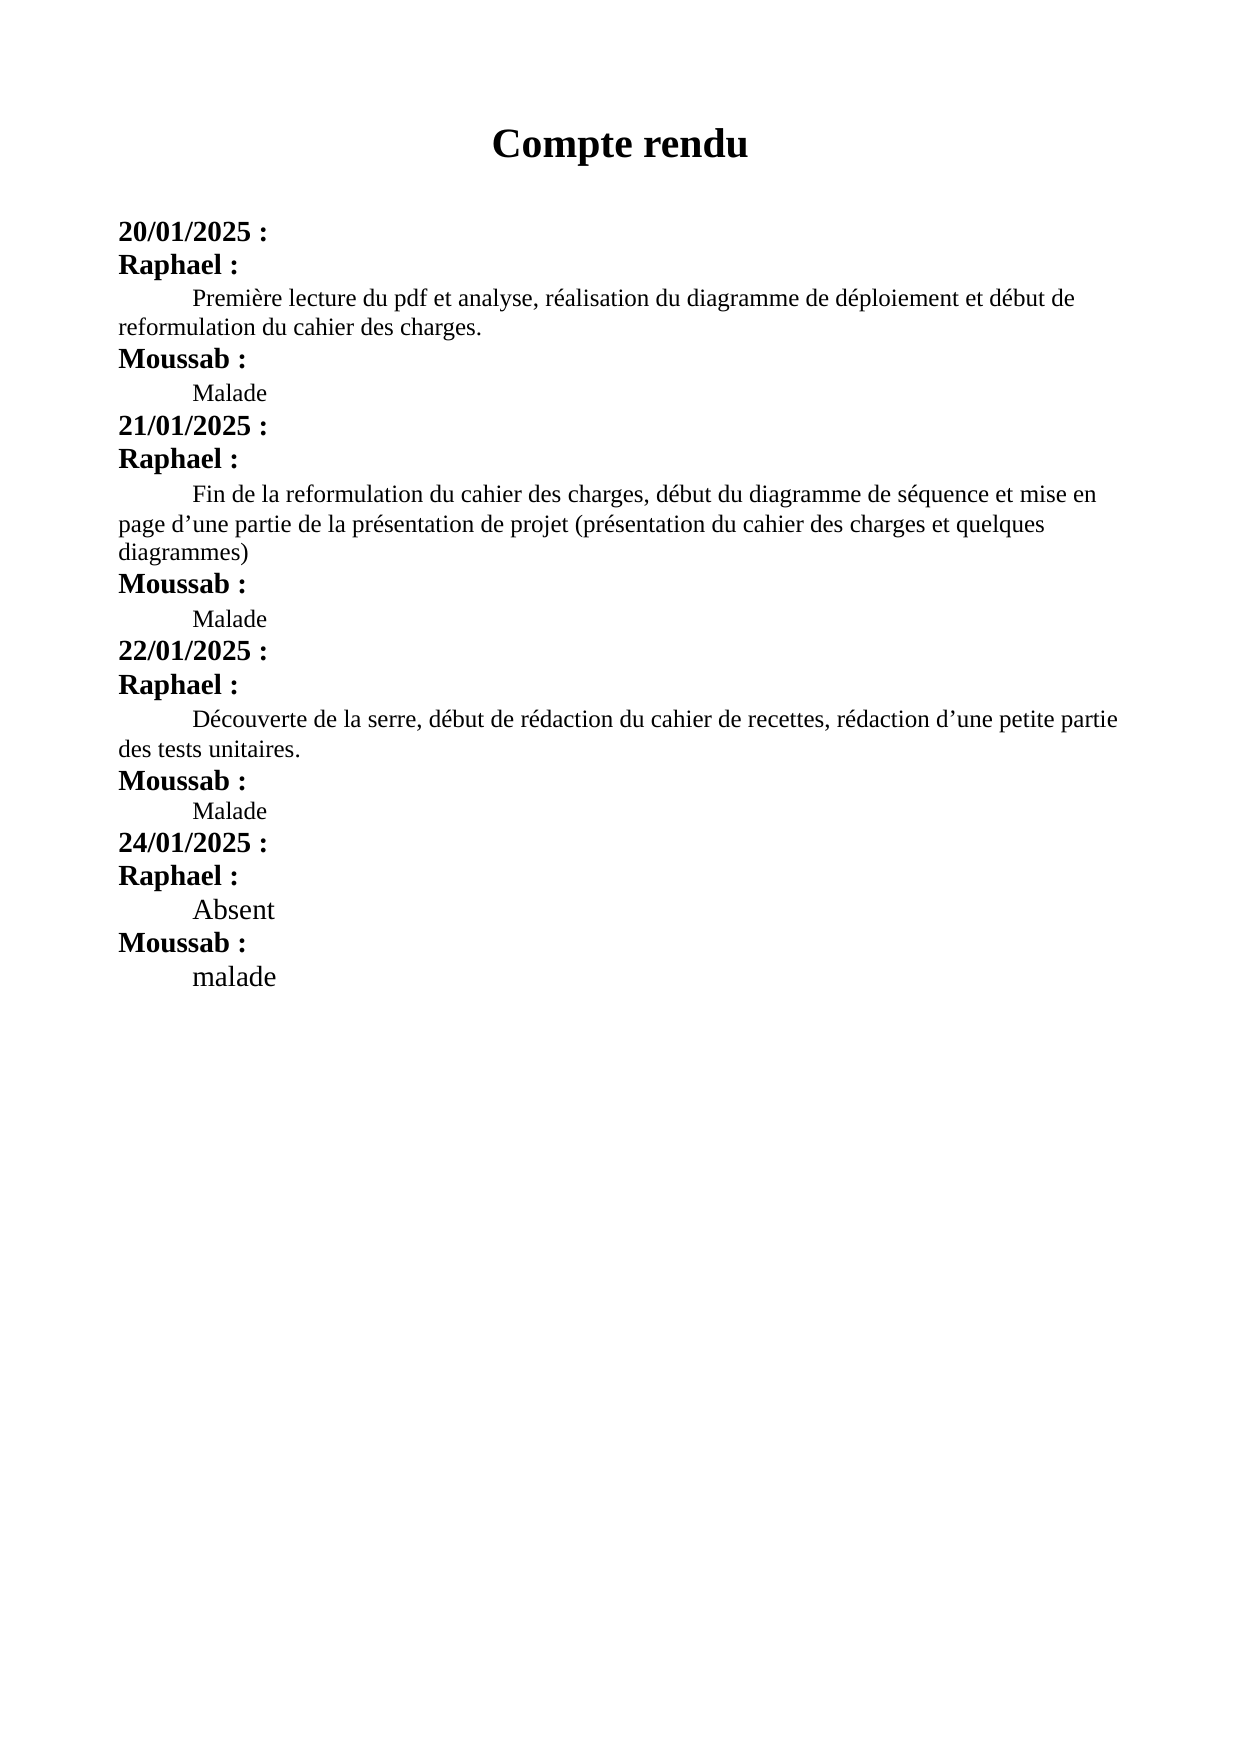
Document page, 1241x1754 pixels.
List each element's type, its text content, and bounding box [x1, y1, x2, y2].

text 24/01/2025 : [118, 825, 1122, 858]
text Malade [118, 600, 1122, 633]
text Raphael : [118, 667, 1122, 700]
text Raphael : [118, 442, 1122, 475]
text Première lecture du pdf et analyse, réalisation du diagramme de déploiement et début de reformulation du cahier des charges. [118, 281, 1122, 341]
text Fin de la reformulation du cahier des charges, début du diagramme de séquence et mise en page d’une partie de la présentation de projet (présentation du cahier des charges et quelques diagrammes) [118, 475, 1122, 566]
text 22/01/2025 : [118, 633, 1122, 667]
text Raphael : [118, 247, 1122, 281]
text Absent [118, 892, 1122, 926]
text malade [118, 959, 1122, 993]
text 20/01/2025 : [118, 214, 1122, 247]
text Moussab : [118, 763, 1122, 796]
text Compte rendu [118, 118, 1122, 166]
text Malade [118, 796, 1122, 825]
text Découverte de la serre, début de rédaction du cahier de recettes, rédaction d’une petite partie des tests unitaires. [118, 700, 1122, 763]
text Moussab : [118, 566, 1122, 600]
text Malade [118, 374, 1122, 408]
text Moussab : [118, 926, 1122, 959]
text Raphael : [118, 858, 1122, 892]
text 21/01/2025 : [118, 408, 1122, 442]
text Moussab : [118, 341, 1122, 374]
